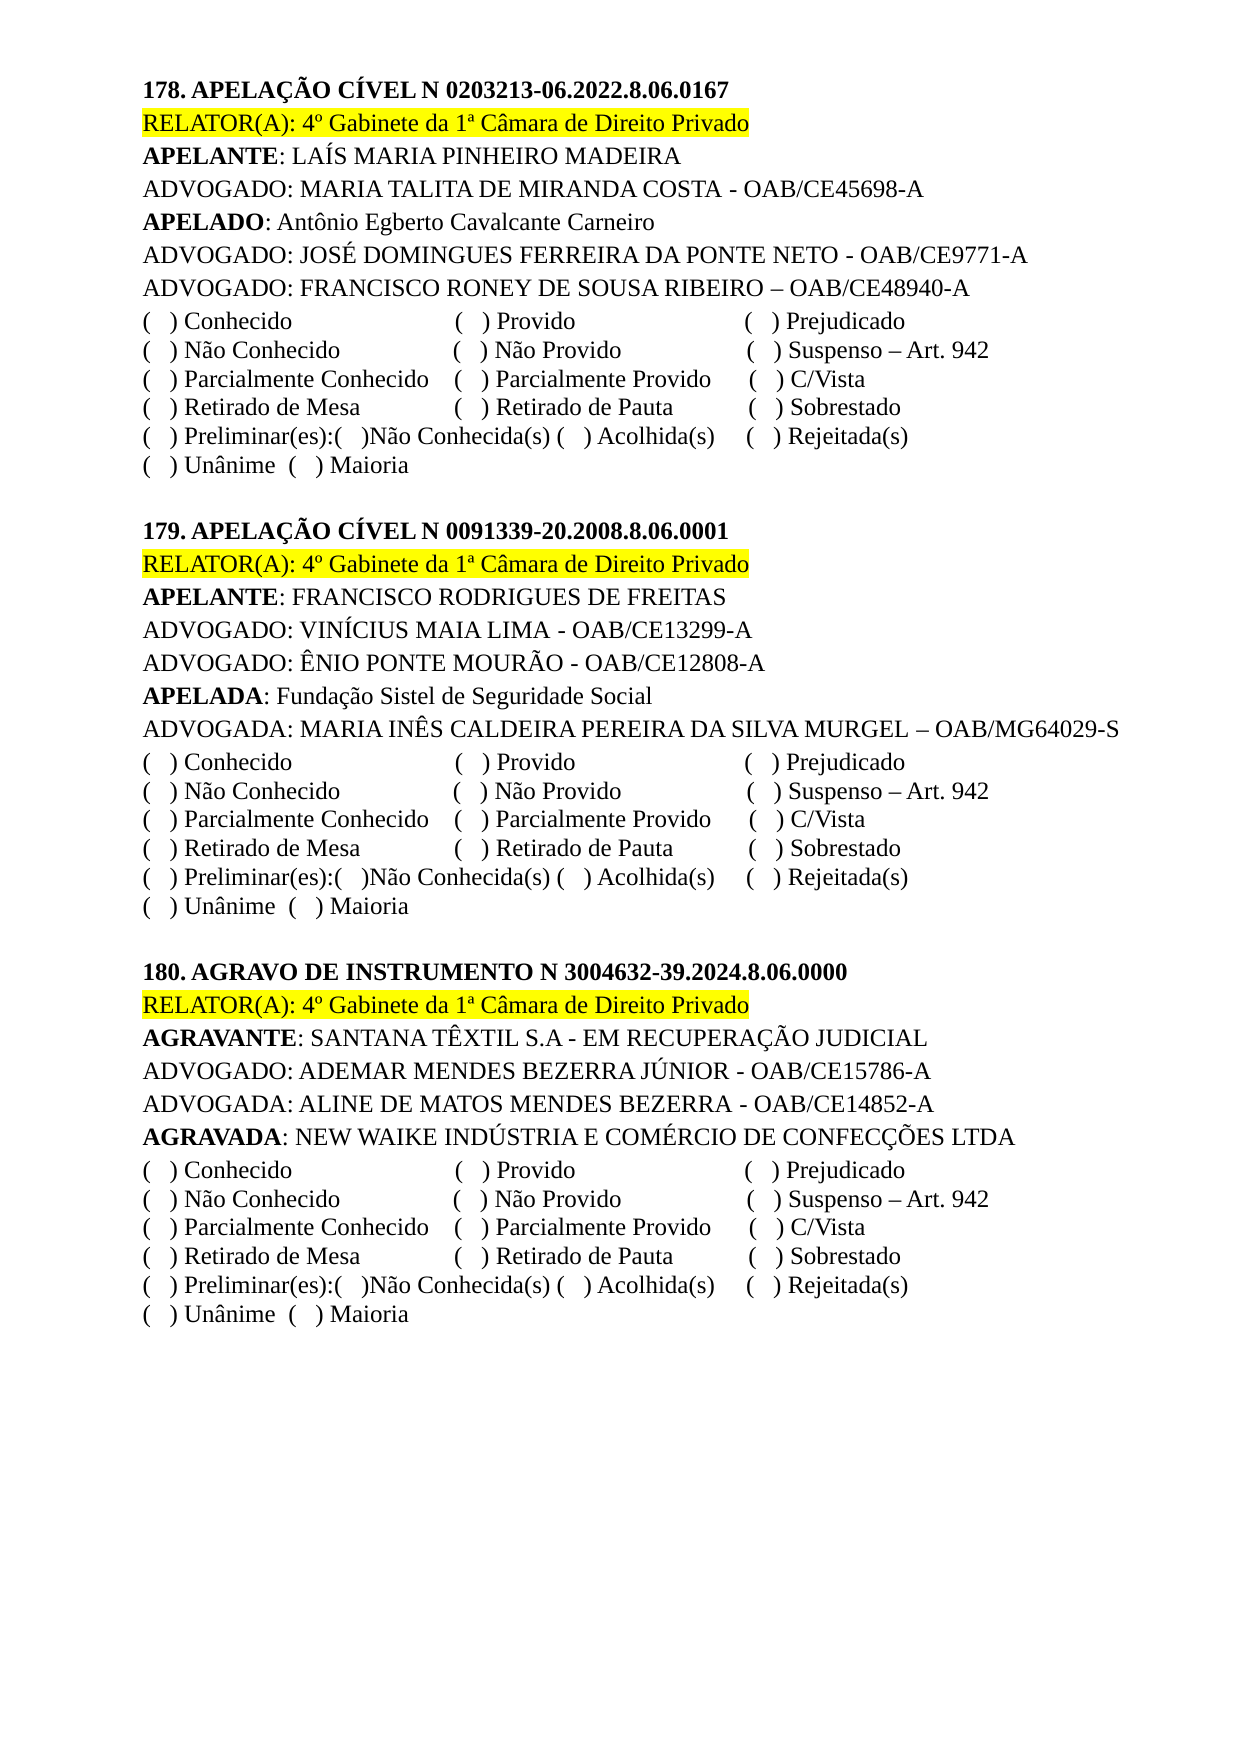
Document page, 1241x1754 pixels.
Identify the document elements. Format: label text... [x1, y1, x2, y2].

text ( ) Parcialmente Conhecido ( ) Parcialmente Provido ( ) C/Vista [142, 364, 1158, 392]
text ( ) Conhecido ( ) Provido ( ) Prejudicado [142, 1155, 1141, 1184]
text ( ) Retirado de Mesa ( ) Retirado de Pauta ( ) Sobrestado [142, 1241, 1158, 1270]
text ( ) Preliminar(es):( )Não Conhecida(s) ( ) Acolhida(s) ( ) Rejeitada(s) [142, 421, 1158, 450]
text ( ) Conhecido ( ) Provido ( ) Prejudicado [142, 306, 1141, 335]
text ( ) Retirado de Mesa ( ) Retirado de Pauta ( ) Sobrestado [142, 833, 1158, 862]
text ( ) Conhecido ( ) Provido ( ) Prejudicado [142, 747, 1141, 776]
text ( ) Não Conhecido ( ) Não Provido ( ) Suspenso – Art. 942 [142, 1184, 1158, 1212]
text ( ) Unânime ( ) Maioria [142, 891, 1141, 953]
text ( ) Não Conhecido ( ) Não Provido ( ) Suspenso – Art. 942 [142, 335, 1158, 364]
text ( ) Não Conhecido ( ) Não Provido ( ) Suspenso – Art. 942 [142, 776, 1158, 804]
text ( ) Preliminar(es):( )Não Conhecida(s) ( ) Acolhida(s) ( ) Rejeitada(s) [142, 1270, 1158, 1299]
text 180. AGRAVO DE INSTRUMENTO N 3004632-39.2024.8.06.0000 RELATOR(A): 4º Gabinete da 1ª Câmara de Direito Privado AGRAVANTE: SANTANA TÊXTIL S.A - EM RECUPERAÇÃO JUDICIAL ADVOGADO: ADEMAR MENDES BEZERRA JÚNIOR - OAB/CE15786-A ADVOGADA: ALINE DE MATOS MENDES BEZERRA - OAB/CE14852-A AGRAVADA: NEW WAIKE INDÚSTRIA E COMÉRCIO DE CONFECÇÕES LTDA [142, 957, 1141, 1151]
text ( ) Parcialmente Conhecido ( ) Parcialmente Provido ( ) C/Vista [142, 804, 1158, 833]
text ( ) Unânime ( ) Maioria 179. APELAÇÃO CÍVEL N 0091339-20.2008.8.06.0001 RELATOR(A): 4º Gabinete da 1ª Câmara de Direito Privado APELANTE: FRANCISCO RODRIGUES DE FREITAS ADVOGADO: VINÍCIUS MAIA LIMA - OAB/CE13299-A ADVOGADO: ÊNIO PONTE MOURÃO - OAB/CE12808-A APELADA: Fundação Sistel de Seguridade Social ADVOGADA: MARIA INÊS CALDEIRA PEREIRA DA SILVA MURGEL – OAB/MG64029-S [142, 450, 1141, 743]
text 178. APELAÇÃO CÍVEL N 0203213-06.2022.8.06.0167 RELATOR(A): 4º Gabinete da 1ª Câmara de Direito Privado APELANTE: LAÍS MARIA PINHEIRO MADEIRA ADVOGADO: MARIA TALITA DE MIRANDA COSTA - OAB/CE45698-A APELADO: Antônio Egberto Cavalcante Carneiro ADVOGADO: JOSÉ DOMINGUES FERREIRA DA PONTE NETO - OAB/CE9771-A ADVOGADO: FRANCISCO RONEY DE SOUSA RIBEIRO – OAB/CE48940-A [142, 75, 1141, 302]
text ( ) Unânime ( ) Maioria [142, 1299, 1141, 1393]
text ( ) Parcialmente Conhecido ( ) Parcialmente Provido ( ) C/Vista [142, 1212, 1158, 1241]
text ( ) Retirado de Mesa ( ) Retirado de Pauta ( ) Sobrestado [142, 392, 1158, 421]
text ( ) Preliminar(es):( )Não Conhecida(s) ( ) Acolhida(s) ( ) Rejeitada(s) [142, 862, 1158, 891]
